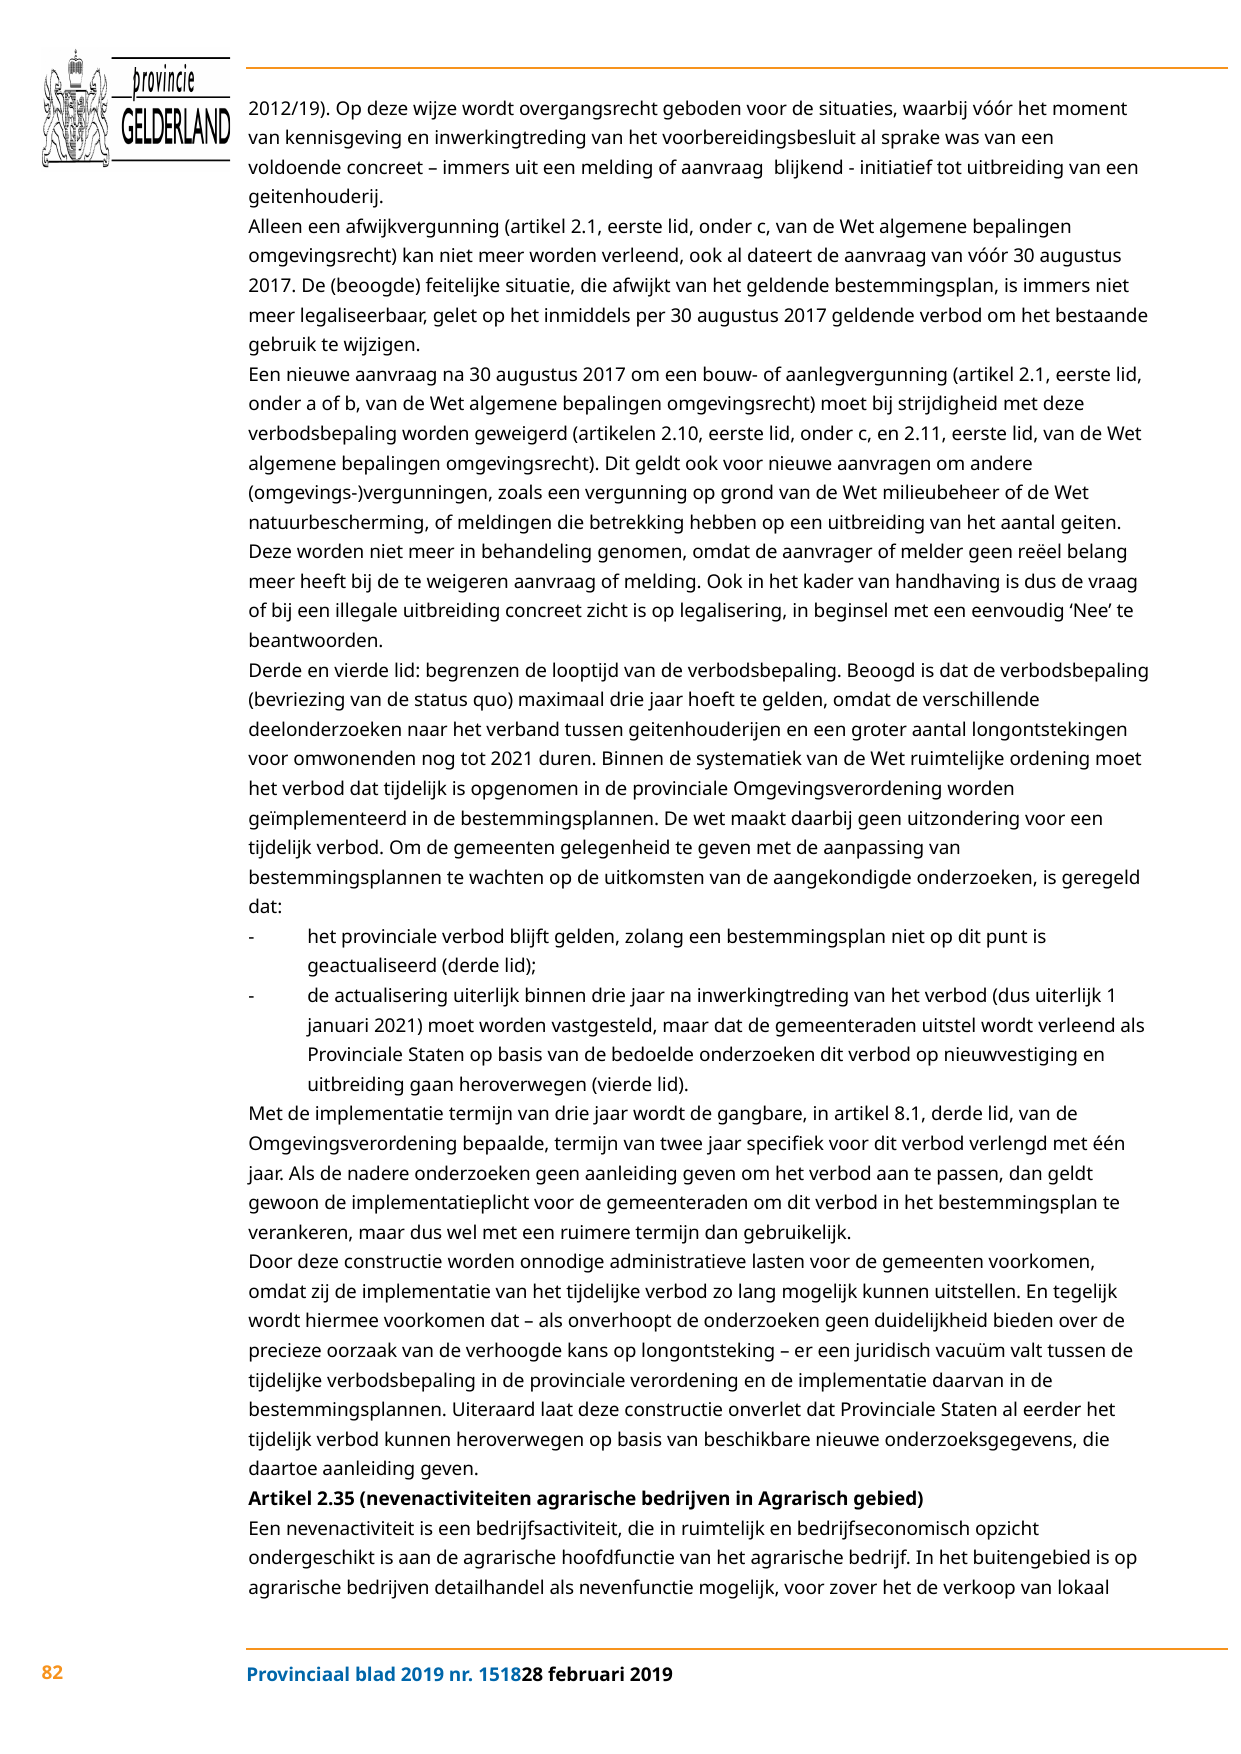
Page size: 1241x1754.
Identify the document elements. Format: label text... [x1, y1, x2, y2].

list de actualisering uiterlijk binnen drie jaar na inwerkingtreding van het verbod (dus uiterlijk 1 januari 2021) moet worden vastgesteld, maar dat de gemeenteraden uitstel wordt verleend als Provinciale Staten op basis van de bedoelde onderzoeken dit verbod op nieuwvestiging en uitbreiding gaan heroverwegen (vierde lid). [248, 982, 1152, 1097]
text Door deze constructie worden onnodige administratieve lasten voor de gemeenten voorkomen, omdat zij de implementatie van het tijdelijke verbod zo lang mogelijk kunnen uitstellen. En tegelijk wordt hiermee voorkomen dat – als onverhoopt de onderzoeken geen duidelijkheid bieden over de precieze oorzaak van de verhoogde kans op longontsteking – er een juridisch vacuüm valt tussen de tijdelijke verbodsbepaling in de provinciale verordening en de implementatie daarvan in de bestemmingsplannen. Uiteraard laat deze constructie onverlet dat Provinciale Staten al eerder het tijdelijk verbod kunnen heroverwegen op basis van beschikbare nieuwe onderzoeksgegevens, die daartoe aanleiding geven. [248, 1248, 1152, 1481]
text Met de implementatie termijn van drie jaar wordt de gangbare, in artikel 8.1, derde lid, van de Omgevingsverordening bepaalde, termijn van twee jaar specifiek voor dit verbod verlengd met één jaar. Als de nadere onderzoeken geen aanleiding geven om het verbod aan te passen, dan geldt gewoon de implementatieplicht voor de gemeenteraden om dit verbod in het bestemmingsplan te verankeren, maar dus wel met een ruimere termijn dan gebruikelijk. [248, 1101, 1152, 1245]
text 2012/19). Op deze wijze wordt overgangsrecht geboden voor de situaties, waarbij vóór het moment van kennisgeving en inwerkingtreding van het voorbereidingsbesluit al sprake was van een voldoende concreet – immers uit een melding of aanvraag blijkend - initiatief tot uitbreiding van een geitenhouderij. [248, 95, 1152, 209]
text Een nieuwe aanvraag na 30 augustus 2017 om een bouw- of aanlegvergunning (artikel 2.1, eerste lid, onder a of b, van de Wet algemene bepalingen omgevingsrecht) moet bij strijdigheid met deze verbodsbepaling worden geweigerd (artikelen 2.10, eerste lid, onder c, en 2.11, eerste lid, van de Wet algemene bepalingen omgevingsrecht). Dit geldt ook voor nieuwe aanvragen om andere (omgevings-)vergunningen, zoals een vergunning op grond van de Wet milieubeheer of de Wet natuurbescherming, of meldingen die betrekking hebben op een uitbreiding van het aantal geiten. Deze worden niet meer in behandeling genomen, omdat de aanvrager of melder geen reëel belang meer heeft bij de te weigeren aanvraag of melding. Ook in het kader van handhaving is dus de vraag of bij een illegale uitbreiding concreet zicht is op legalisering, in beginsel met een eenvoudig ‘Nee’ te beantwoorden. [248, 361, 1152, 653]
text Artikel 2.35 (nevenactiviteiten agrarische bedrijven in Agrarisch gebied) [248, 1485, 1152, 1511]
list het provinciale verbod blijft gelden, zolang een bestemmingsplan niet op dit punt is geactualiseerd (derde lid); [248, 923, 1152, 978]
text Alleen een afwijkvergunning (artikel 2.1, eerste lid, onder c, van de Wet algemene bepalingen omgevingsrecht) kan niet meer worden verleend, ook al dateert de aanvraag van vóór 30 augustus 2017. De (beoogde) feitelijke situatie, die afwijkt van het geldende bestemmingsplan, is immers niet meer legaliseerbaar, gelet op het inmiddels per 30 augustus 2017 geldende verbod om het bestaande gebruik te wijzigen. [248, 213, 1152, 357]
text Een nevenactiviteit is een bedrijfsactiviteit, die in ruimtelijk en bedrijfseconomisch opzicht ondergeschikt is aan de agrarische hoofdfunctie van het agrarische bedrijf. In het buitengebied is op agrarische bedrijven detailhandel als nevenfunctie mogelijk, voor zover het de verkoop van lokaal [248, 1515, 1152, 1600]
picture [41, 47, 231, 172]
text Derde en vierde lid: begrenzen de looptijd van de verbodsbepaling. Beoogd is dat de verbodsbepaling (bevriezing van de status quo) maximaal drie jaar hoeft te gelden, omdat de verschillende deelonderzoeken naar het verband tussen geitenhouderijen en een groter aantal longontstekingen voor omwonenden nog tot 2021 duren. Binnen de systematiek van de Wet ruimtelijke ordening moet het verbod dat tijdelijk is opgenomen in de provinciale Omgevingsverordening worden geïmplementeerd in de bestemmingsplannen. De wet maakt daarbij geen uitzondering voor een tijdelijk verbod. Om de gemeenten gelegenheid te geven met de aanpassing van bestemmingsplannen te wachten op de uitkomsten van de aangekondigde onderzoeken, is geregeld dat: [248, 657, 1152, 919]
